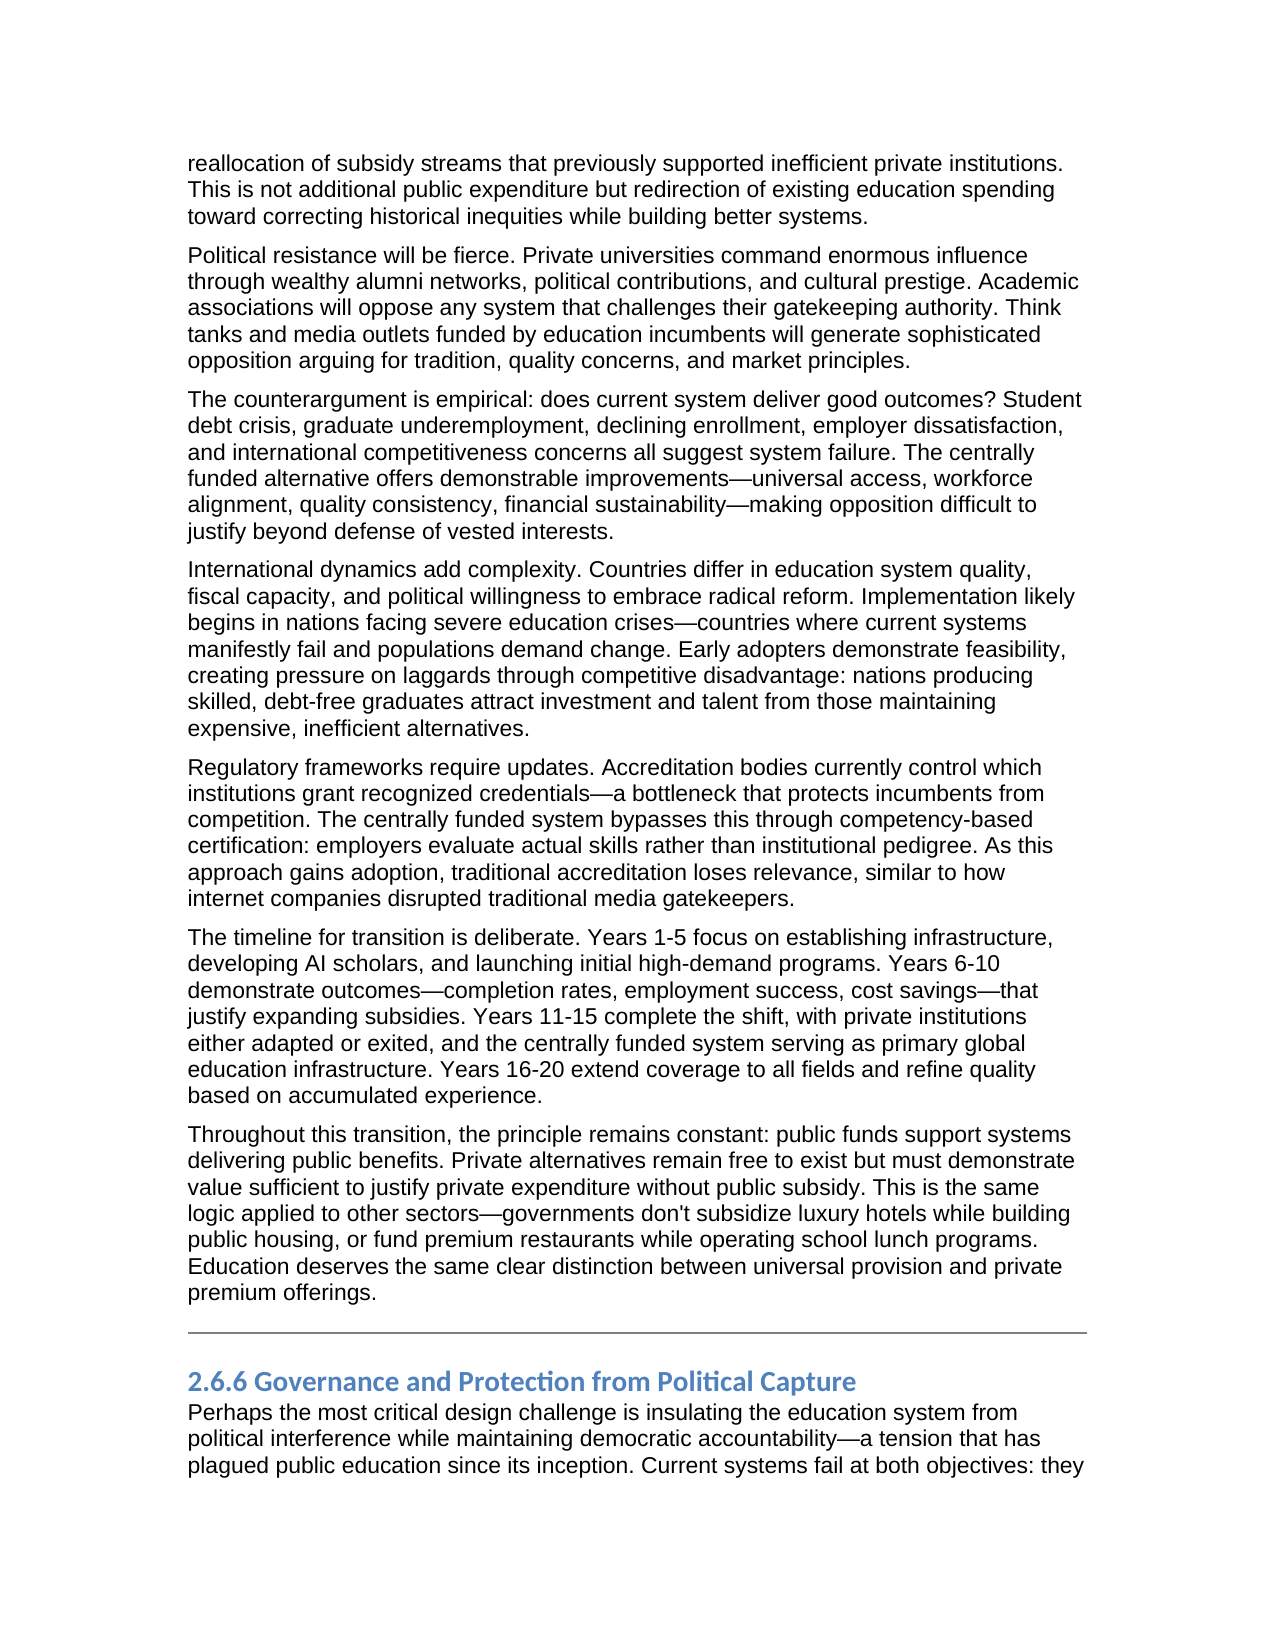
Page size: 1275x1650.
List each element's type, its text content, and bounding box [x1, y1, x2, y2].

text Political resistance will be fierce. Private universities command enormous influence through wealthy alumni networks, political contributions, and cultural prestige. Academic associations will oppose any system that challenges their gatekeeping authority. Think tanks and media outlets funded by education incumbents will generate sophisticated opposition arguing for tradition, quality concerns, and market principles. [187, 242, 1087, 373]
text reallocation of subsidy streams that previously supported inefficient private institutions. This is not additional public expenditure but redirection of existing education spending toward correcting historical inequities while building better systems. [187, 150, 1087, 229]
text Regulatory frameworks require updates. Accreditation bodies currently control which institutions grant recognized credentials—a bottleneck that protects incumbents from competition. The centrally funded system bypasses this through competency-based certification: employers evaluate actual skills rather than institutional pedigree. As this approach gains adoption, traditional accreditation loses relevance, similar to how internet companies disrupted traditional media gatekeepers. [187, 753, 1087, 912]
text Throughout this transition, the principle remains constant: public funds support systems delivering public benefits. Private alternatives remain free to exist but must demonstrate value sufficient to justify private expenditure without public subsidy. This is the same logic applied to other sectors—governments don't subsidize luxury hotels while building public housing, or fund premium restaurants while operating school lunch programs. Education deserves the same clear distinction between universal provision and private premium offerings. [187, 1121, 1087, 1306]
subtitle 2.6.6 Governance and Protection from Political Capture [187, 1363, 1087, 1399]
text International dynamics add complexity. Countries differ in education system quality, fiscal capacity, and political willingness to embrace radical reform. Implementation likely begins in nations facing severe education crises—countries where current systems manifestly fail and populations demand change. Early adopters demonstrate feasibility, creating pressure on laggards through competitive disadvantage: nations producing skilled, debt-free graduates attract investment and talent from those maintaining expensive, inefficient alternatives. [187, 556, 1087, 741]
text The timeline for transition is deliberate. Years 1-5 focus on establishing infrastructure, developing AI scholars, and launching initial high-demand programs. Years 6-10 demonstrate outcomes—completion rates, employment success, cost savings—that justify expanding subsidies. Years 11-15 complete the shift, with private institutions either adapted or exited, and the centrally funded system serving as primary global education infrastructure. Years 16-20 extend coverage to all fields and refine quality based on accumulated experience. [187, 924, 1087, 1108]
text Perhaps the most critical design challenge is insulating the education system from political interference while maintaining democratic accountability—a tension that has plagued public education since its inception. Current systems fail at both objectives: they [187, 1399, 1087, 1478]
text The counterargument is empirical: does current system deliver good outcomes? Student debt crisis, graduate underemployment, declining enrollment, employer dissatisfaction, and international competitiveness concerns all suggest system failure. The centrally funded alternative offers demonstrable improvements—universal access, workforce alignment, quality consistency, financial sustainability—making opposition difficult to justify beyond defense of vested interests. [187, 386, 1087, 544]
